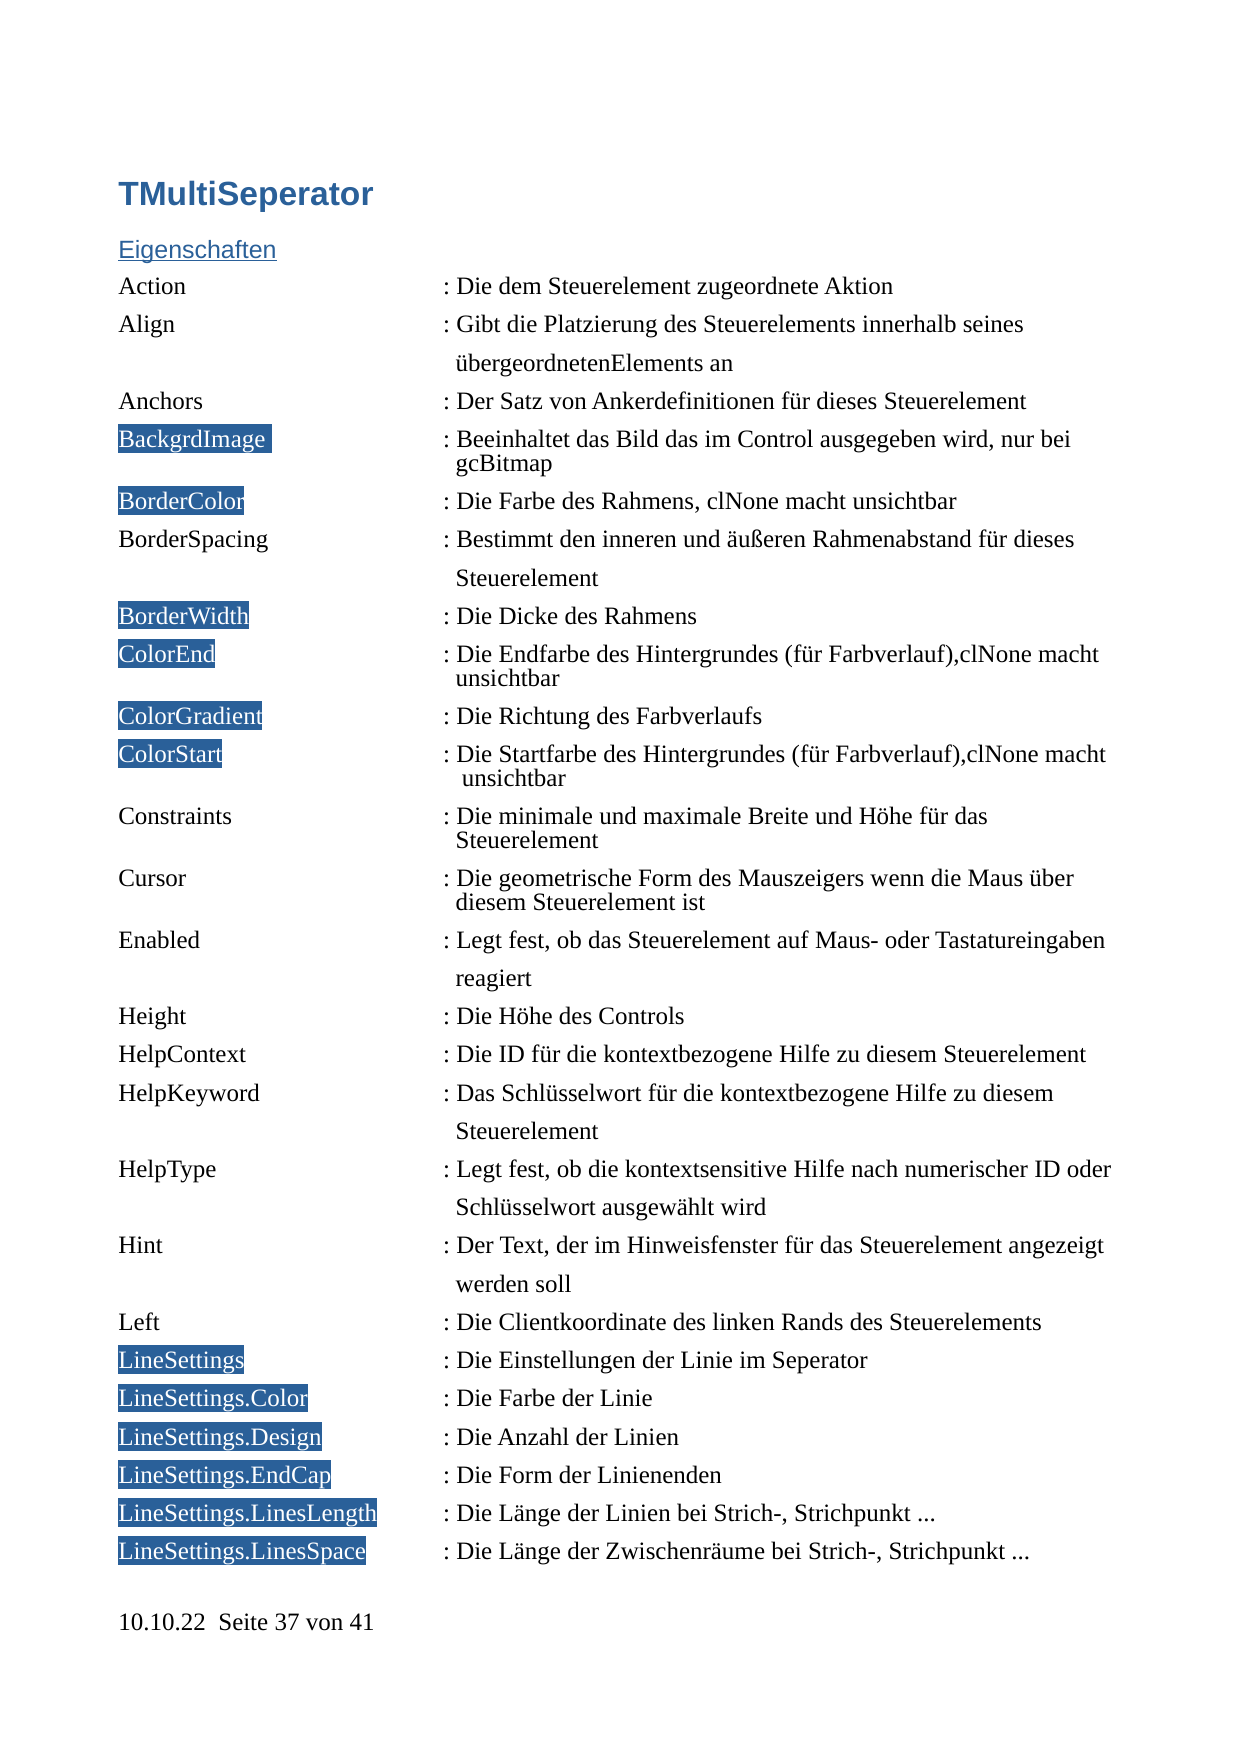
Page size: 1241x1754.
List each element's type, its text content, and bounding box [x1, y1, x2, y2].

text LineSettings.LinesSpace : Die Länge der Zwischenräume bei Strich-, Strichpunkt ... [118, 1541, 1122, 1564]
text Cursor : Die geometrische Form des Mauszeigers wenn die Maus über diesem Steuerelement ist [118, 867, 1122, 915]
text übergeordnetenElements an [118, 352, 1122, 376]
text Constraints : Die minimale und maximale Breite und Höhe für das Steuerelement [118, 806, 1122, 853]
text Enabled : Legt fest, ob das Steuerelement auf Maus- oder Tastatureingaben [118, 929, 1122, 953]
text HelpKeyword : Das Schlüsselwort für die kontextbezogene Hilfe zu diesem [118, 1082, 1122, 1106]
text Height : Die Höhe des Controls [118, 1006, 1122, 1029]
text HelpType : Legt fest, ob die kontextsensitive Hilfe nach numerischer ID oder [118, 1159, 1122, 1182]
text ColorStart : Die Startfarbe des Hintergrundes (für Farbverlauf),clNone macht unsichtbar [118, 744, 1122, 791]
text LineSettings.EndCap : Die Form der Linienenden [118, 1464, 1122, 1488]
text Steuerelement [118, 567, 1122, 591]
text Anchors : Der Satz von Ankerdefinitionen für dieses Steuerelement [118, 391, 1122, 414]
text BorderWidth : Die Dicke des Rahmens [118, 605, 1122, 629]
text HelpContext : Die ID für die kontextbezogene Hilfe zu diesem Steuerelement [118, 1044, 1122, 1068]
text BorderSpacing : Bestimmt den inneren und äußeren Rahmenabstand für dieses [118, 529, 1122, 552]
text Schlüsselwort ausgewählt wird [118, 1197, 1122, 1221]
text Steuerelement [118, 1120, 1122, 1144]
subtitle TMultiSeperator [118, 177, 1122, 213]
text reagiert [118, 967, 1122, 991]
text werden soll [118, 1273, 1122, 1297]
text BackgrdImage : Beeinhaltet das Bild das im Control ausgegeben wird, nur bei gcBitmap [118, 429, 1122, 476]
text Left : Die Clientkoordinate des linken Rands des Steuerelements [118, 1312, 1122, 1335]
subtitle Eigenschaften [118, 240, 1122, 263]
text Action : Die dem Steuerelement zugeordnete Aktion [118, 276, 1122, 299]
text BorderColor : Die Farbe des Rahmens, clNone macht unsichtbar [118, 491, 1122, 514]
text LineSettings.Design : Die Anzahl der Linien [118, 1426, 1122, 1450]
text Align : Gibt die Platzierung des Steuerelements innerhalb seines [118, 314, 1122, 338]
text LineSettings.Color : Die Farbe der Linie [118, 1388, 1122, 1412]
text LineSettings : Die Einstellungen der Linie im Seperator [118, 1350, 1122, 1373]
text LineSettings.LinesLength : Die Länge der Linien bei Strich-, Strichpunkt ... [118, 1503, 1122, 1526]
text Hint : Der Text, der im Hinweisfenster für das Steuerelement angezeigt [118, 1235, 1122, 1259]
text ColorEnd : Die Endfarbe des Hintergrundes (für Farbverlauf),clNone macht unsichtbar [118, 643, 1122, 691]
text ColorGradient : Die Richtung des Farbverlaufs [118, 705, 1122, 729]
